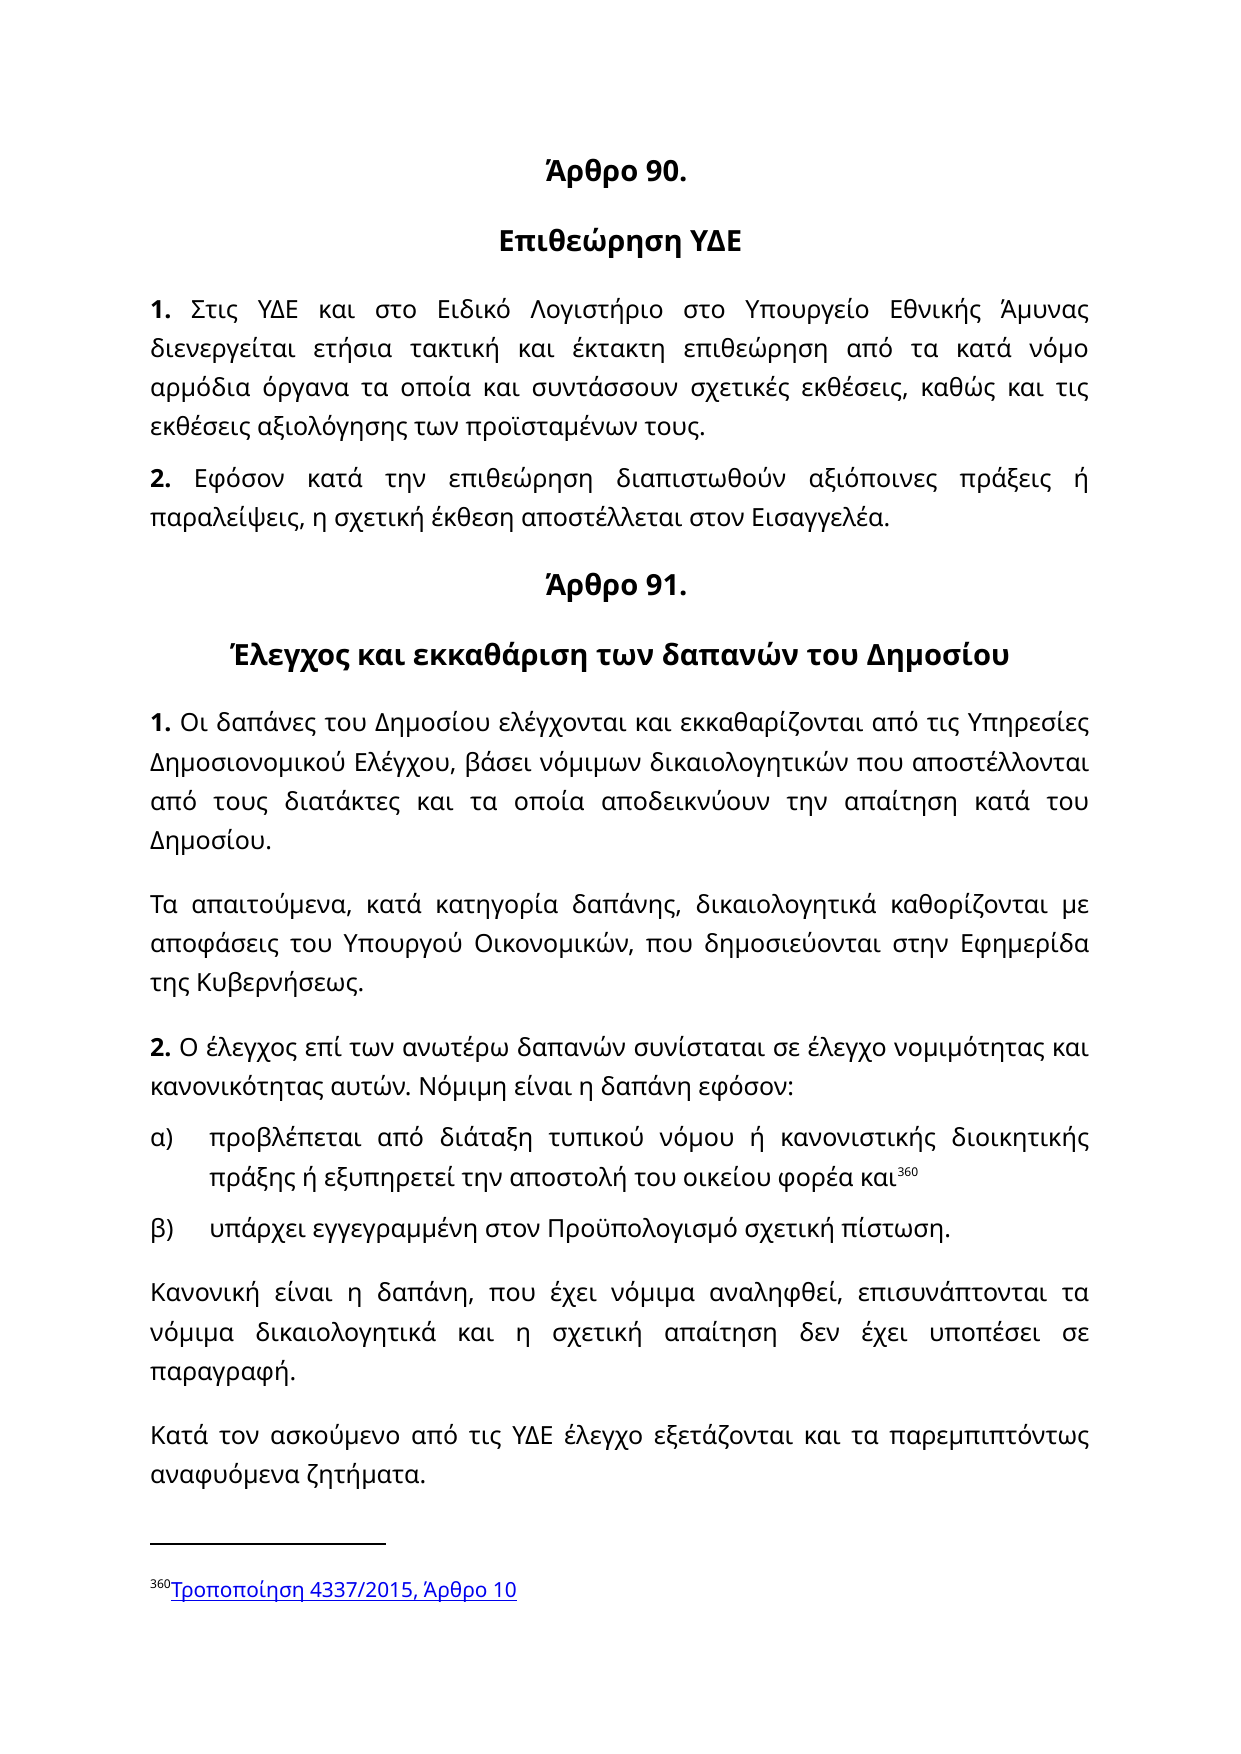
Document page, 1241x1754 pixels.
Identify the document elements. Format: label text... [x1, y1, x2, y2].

text Τροποποίηση 4337/2015, Άρθρο 10 [150, 1576, 1090, 1604]
list α) προβλέπεται από διάταξη τυπικού νόμου ή κανονιστικής διοικητικής πράξης ή εξυπηρετεί την αποστολή του οικείου φορέα και [150, 1120, 1090, 1193]
subtitle Έλεγχος και εκκαθάριση των δαπανών του Δημοσίου [150, 634, 1090, 674]
text Κατά τον ασκούμενο από τις ΥΔΕ έλεγχο εξετάζονται και τα παρεμπιπτόντως αναφυόμενα ζητήματα. [150, 1417, 1090, 1491]
subtitle Επιθεώρηση ΥΔΕ [150, 221, 1090, 260]
text 1. Οι δαπάνες του Δημοσίου ελέγχονται και εκκαθαρίζονται από τις Υπηρεσίες Δημοσιονομικού Ελέγχου, βάσει νόμιμων δικαιολογητικών που αποστέλλονται από τους διατάκτες και τα οποία αποδεικνύουν την απαίτηση κατά του Δημοσίου. [150, 705, 1090, 857]
text 2. Εφόσον κατά την επιθεώρηση διαπιστωθούν αξιόποινες πράξεις ή παραλείψεις, η σχετική έκθεση αποστέλλεται στον Εισαγγελέα. [150, 460, 1090, 534]
subtitle Άρθρο 91. [150, 564, 1090, 603]
text 2. Ο έλεγχος επί των ανωτέρω δαπανών συνίσταται σε έλεγχο νομιμότητας και κανονικότητας αυτών. Νόμιμη είναι η δαπάνη εφόσον: [150, 1029, 1090, 1102]
text 1. Στις ΥΔΕ και στο Ειδικό Λογιστήριο στο Υπουργείο Εθνικής Άμυνας διενεργείται ετήσια τακτική και έκτακτη επιθεώρηση από τα κατά νόμο αρμόδια όργανα τα οποία και συντάσσουν σχετικές εκθέσεις, καθώς και τις εκθέσεις αξιολόγησης των προϊσταμένων τους. [150, 291, 1090, 443]
subtitle Άρθρο 90. [150, 150, 1090, 190]
list β) υπάρχει εγγεγραμμένη στον Προϋπολογισμό σχετική πίστωση. [150, 1211, 1090, 1245]
text Κανονική είναι η δαπάνη, που έχει νόμιμα αναληφθεί, επισυνάπτονται τα νόμιμα δικαιολογητικά και η σχετική απαίτηση δεν έχει υποπέσει σε παραγραφή. [150, 1275, 1090, 1387]
text Τα απαιτούμενα, κατά κατηγορία δαπάνης, δικαιολογητικά καθορίζονται με αποφάσεις του Υπουργού Οικονομικών, που δημοσιεύονται στην Εφημερίδα της Κυβερνήσεως. [150, 887, 1090, 999]
